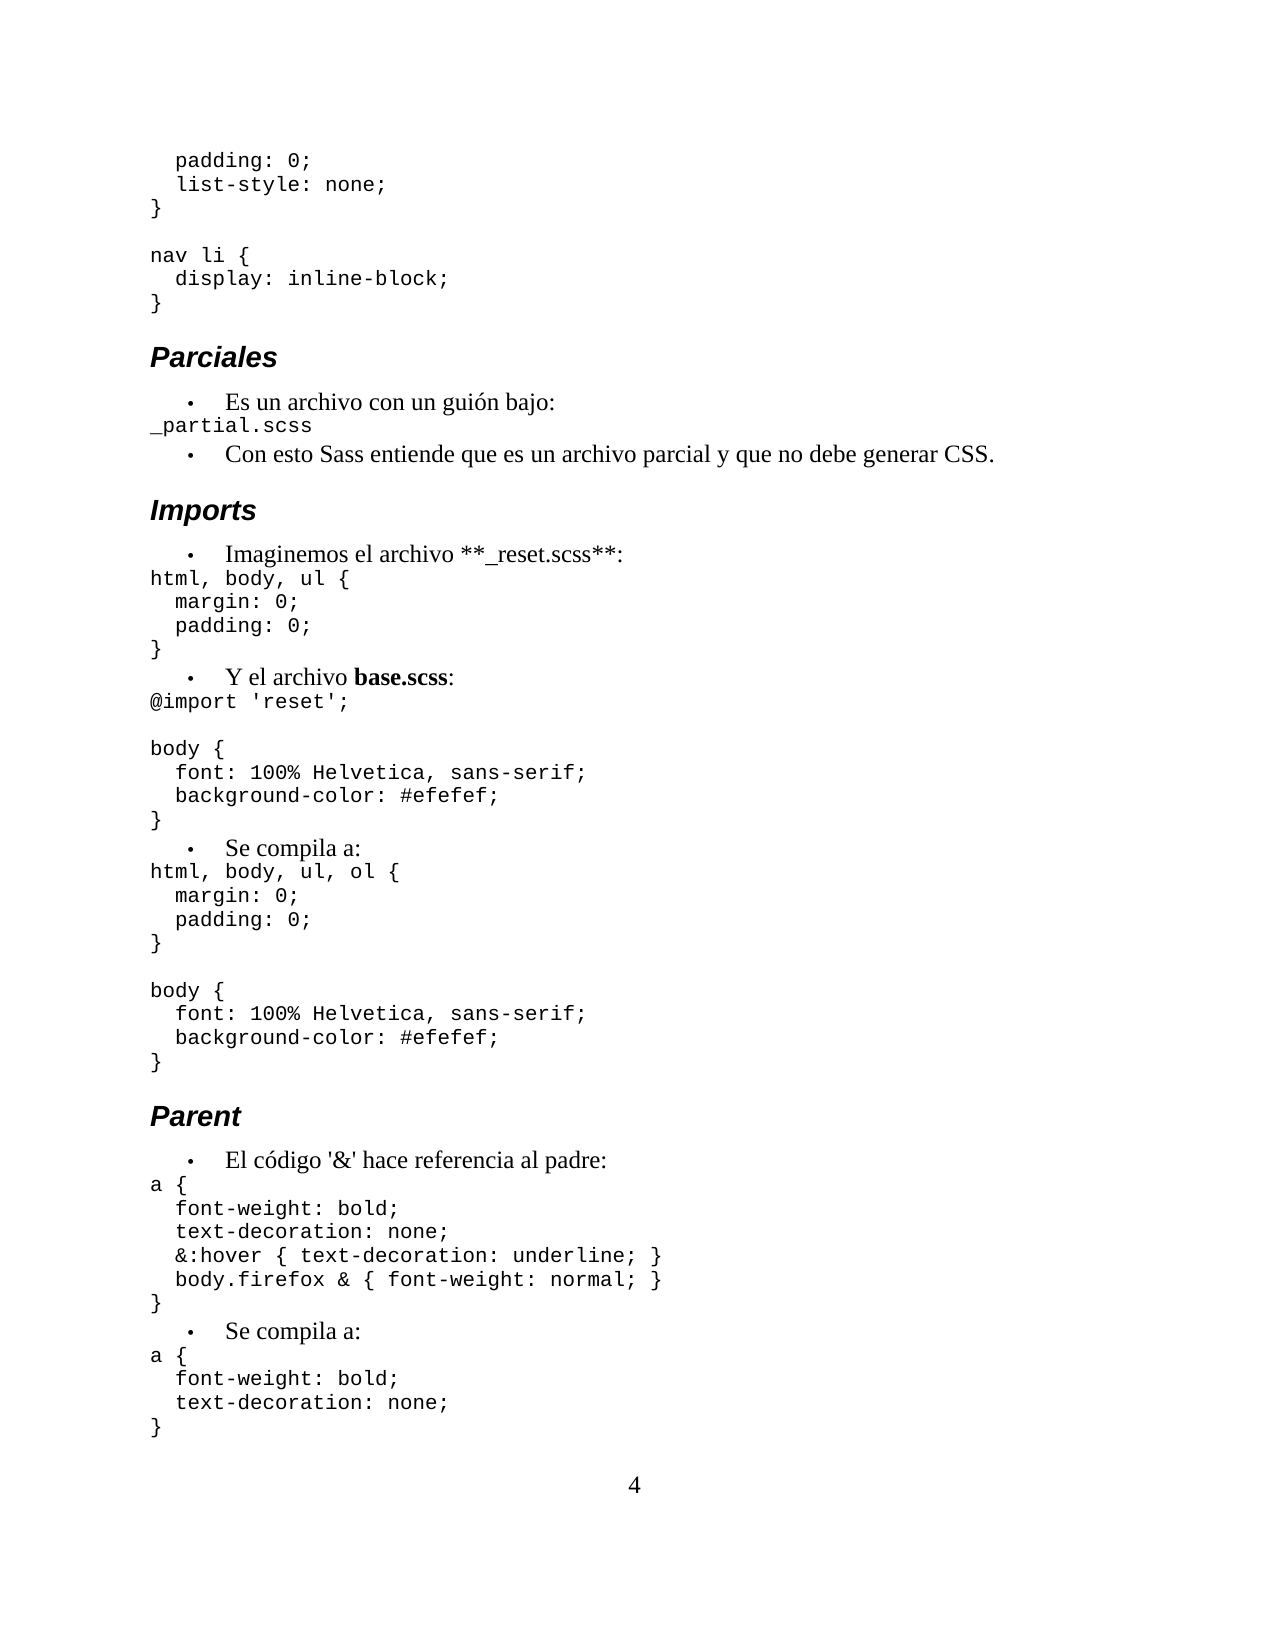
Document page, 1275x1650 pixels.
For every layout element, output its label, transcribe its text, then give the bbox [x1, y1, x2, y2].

subtitle Imports [150, 493, 1125, 526]
list Y el archivo base.scss: [187, 662, 1125, 691]
list Con esto Sass entiende que es un archivo parcial y que no debe generar CSS. [187, 439, 1125, 468]
text &:hover { text-decoration: underline; } [150, 1245, 1125, 1269]
text font: 100% Helvetica, sans-serif; [150, 1003, 1125, 1027]
text text-decoration: none; [150, 1221, 1125, 1245]
text body { [150, 980, 1125, 1003]
list El código '&' hace referencia al padre: [187, 1145, 1125, 1174]
text } [150, 292, 1125, 316]
text margin: 0; [150, 885, 1125, 909]
text body.firefox & { font-weight: normal; } [150, 1269, 1125, 1292]
text } [150, 197, 1125, 221]
text display: inline-block; [150, 268, 1125, 292]
text } [150, 1051, 1125, 1074]
text padding: 0; [150, 150, 1125, 174]
text a { [150, 1345, 1125, 1368]
list Se compila a: [187, 1316, 1125, 1345]
text padding: 0; [150, 909, 1125, 932]
text } [150, 809, 1125, 833]
text padding: 0; [150, 615, 1125, 638]
text list-style: none; [150, 174, 1125, 197]
text } [150, 1292, 1125, 1316]
text html, body, ul { [150, 567, 1125, 591]
text background-color: #efefef; [150, 785, 1125, 809]
text nav li { [150, 244, 1125, 268]
text _partial.scss [150, 415, 1125, 439]
text font-weight: bold; [150, 1368, 1125, 1392]
text } [150, 932, 1125, 956]
text margin: 0; [150, 591, 1125, 615]
text background-color: #efefef; [150, 1027, 1125, 1051]
text a { [150, 1174, 1125, 1198]
list Es un archivo con un guión bajo: [187, 387, 1125, 415]
text font-weight: bold; [150, 1198, 1125, 1221]
text } [150, 1416, 1125, 1439]
list Imaginemos el archivo **_reset.scss**: [187, 539, 1125, 567]
subtitle Parent [150, 1099, 1125, 1133]
text font: 100% Helvetica, sans-serif; [150, 762, 1125, 785]
subtitle Parciales [150, 341, 1125, 374]
text body { [150, 738, 1125, 762]
text @import 'reset'; [150, 691, 1125, 714]
list Se compila a: [187, 833, 1125, 861]
text } [150, 638, 1125, 662]
text text-decoration: none; [150, 1392, 1125, 1416]
text html, body, ul, ol { [150, 861, 1125, 885]
